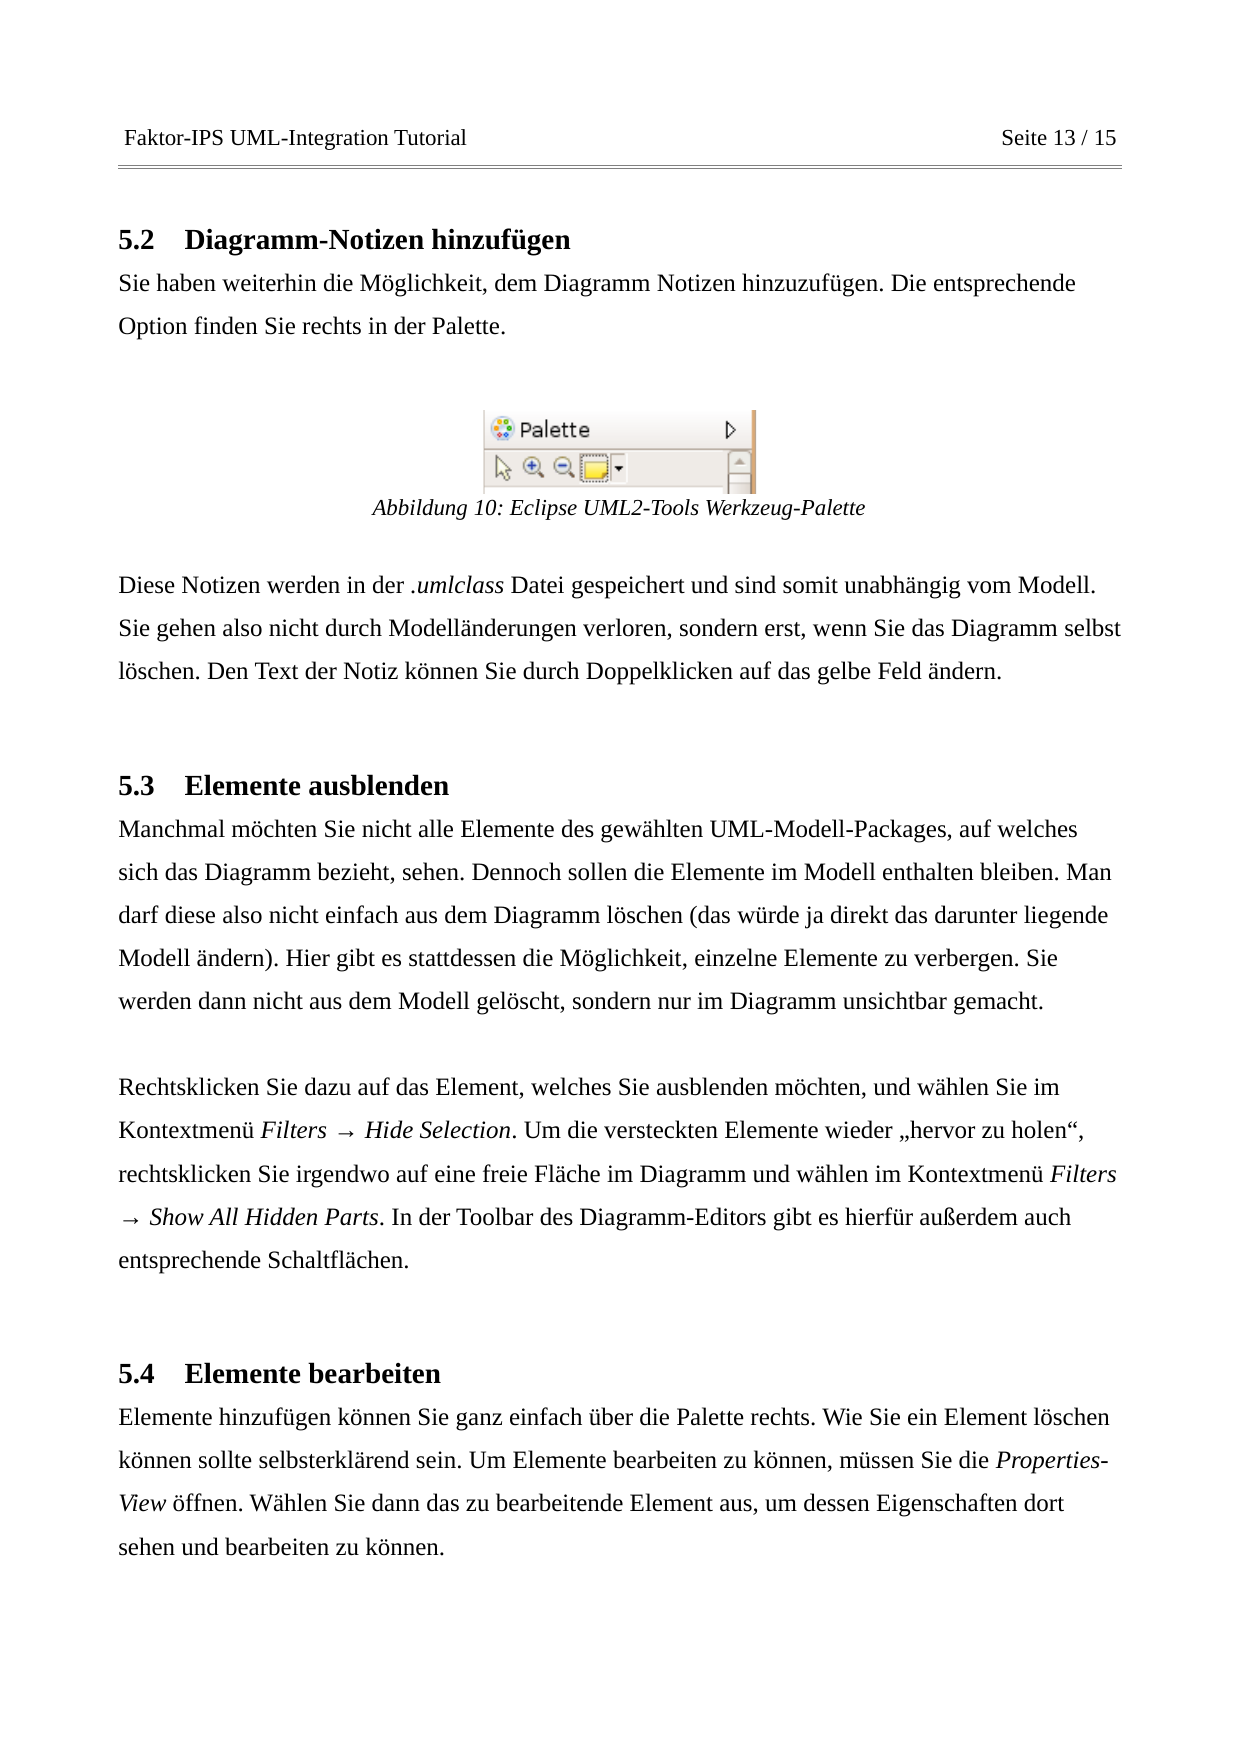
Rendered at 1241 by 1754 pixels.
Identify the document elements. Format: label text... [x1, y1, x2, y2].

text Sie haben weiterhin die Möglichkeit, dem Diagramm Notizen hinzuzufügen. Die entsprechende Option finden Sie rechts in der Palette. [118, 268, 1122, 340]
text Abbildung 10: Eclipse UML2-Tools Werkzeug-Palette [363, 410, 877, 520]
text Rechtsklicken Sie dazu auf das Element, welches Sie ausblenden möchten, und wählen Sie im Kontextmenü Filters → Hide Selection. Um die versteckten Elemente wieder „hervor zu holen“, rechtsklicken Sie irgendwo auf eine freie Fläche im Diagramm und wählen im Kontextmenü Filters → Show All Hidden Parts. In der Toolbar des Diagramm-Editors gibt es hierfür außerdem auch entsprechende Schaltflächen. [118, 1072, 1122, 1274]
picture [483, 410, 757, 494]
subtitle Elemente ausblenden [118, 768, 1122, 801]
subtitle Elemente bearbeiten [118, 1356, 1122, 1390]
text Manchmal möchten Sie nicht alle Elemente des gewählten UML-Modell-Packages, auf welches sich das Diagramm bezieht, sehen. Dennoch sollen die Elemente im Modell enthalten bleiben. Man darf diese also nicht einfach aus dem Diagramm löschen (das würde ja direkt das darunter liegende Modell ändern). Hier gibt es stattdessen die Möglichkeit, einzelne Elemente zu verbergen. Sie werden dann nicht aus dem Modell gelöscht, sondern nur im Diagramm unsichtbar gemacht. [118, 814, 1122, 1015]
subtitle Diagramm-Notizen hinzufügen [118, 222, 1122, 256]
text Elemente hinzufügen können Sie ganz einfach über die Palette rechts. Wie Sie ein Element löschen können sollte selbsterklärend sein. Um Elemente bearbeiten zu können, müssen Sie die Properties-View öffnen. Wählen Sie dann das zu bearbeitende Element aus, um dessen Eigenschaften dort sehen und bearbeiten zu können. [118, 1402, 1122, 1560]
text Diese Notizen werden in der .umlclass Datei gespeichert und sind somit unabhängig vom Modell. Sie gehen also nicht durch Modelländerungen verloren, sondern erst, wenn Sie das Diagramm selbst löschen. Den Text der Notiz können Sie durch Doppelklicken auf das gelbe Feld ändern. [118, 570, 1122, 685]
